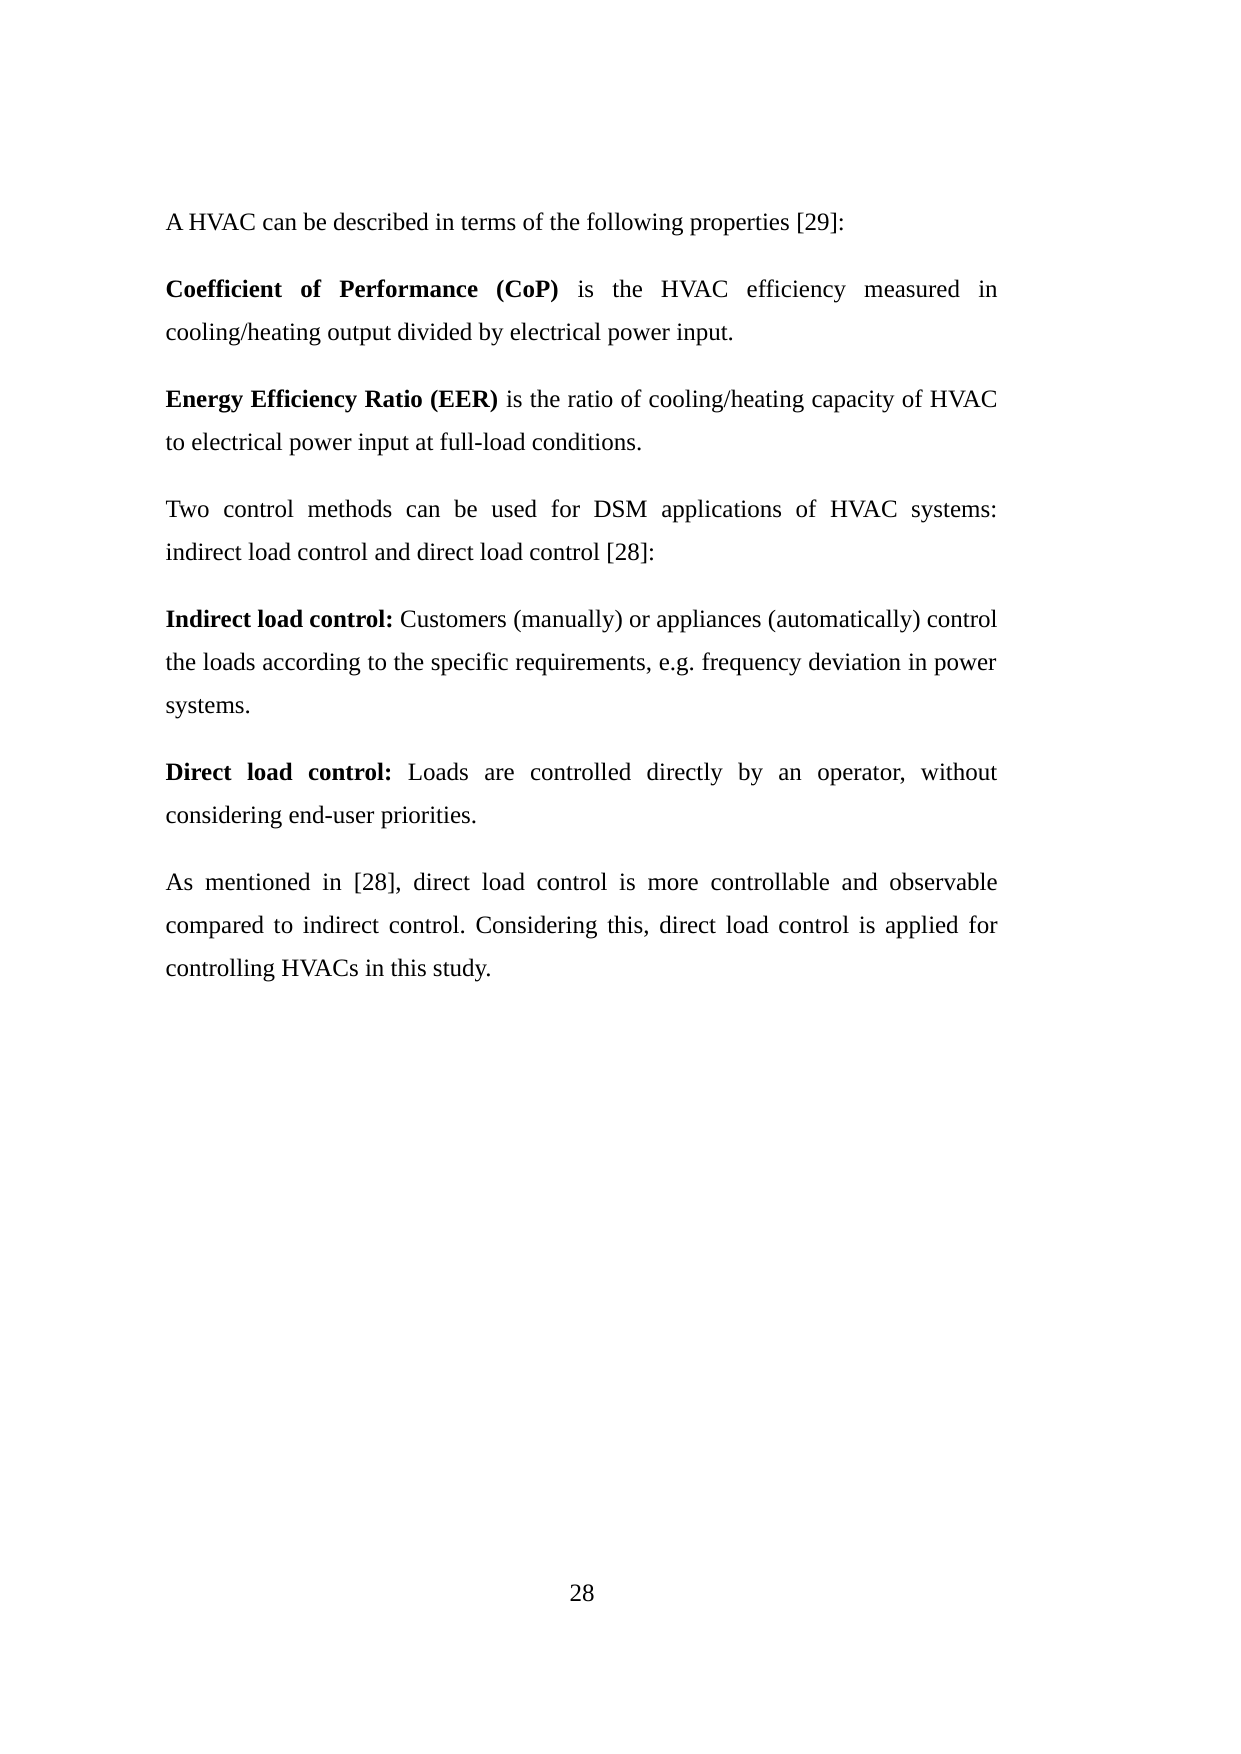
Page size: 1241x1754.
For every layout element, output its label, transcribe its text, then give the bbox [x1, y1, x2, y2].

text Indirect load control: Customers (manually) or appliances (automatically) control the loads according to the specific requirements, e.g. frequency deviation in power systems. [165, 604, 998, 719]
text Coefficient of Performance (CoP) is the HVAC efficiency measured in cooling/heating output divided by electrical power input. [165, 274, 998, 346]
text Direct load control: Loads are controlled directly by an operator, without considering end-user priorities. [165, 757, 998, 829]
text Energy Efficiency Ratio (EER) is the ratio of cooling/heating capacity of HVAC to electrical power input at full-load conditions. [165, 384, 998, 456]
text Two control methods can be used for DSM applications of HVAC systems: indirect load control and direct load control [28]⁠: [165, 494, 998, 566]
text A HVAC can be described in terms of the following properties [29]⁠: [165, 207, 998, 236]
text As mentioned in [28]⁠, direct load control is more controllable and observable compared to indirect control. Considering this, direct load control is applied for controlling HVACs in this study. [165, 867, 998, 982]
